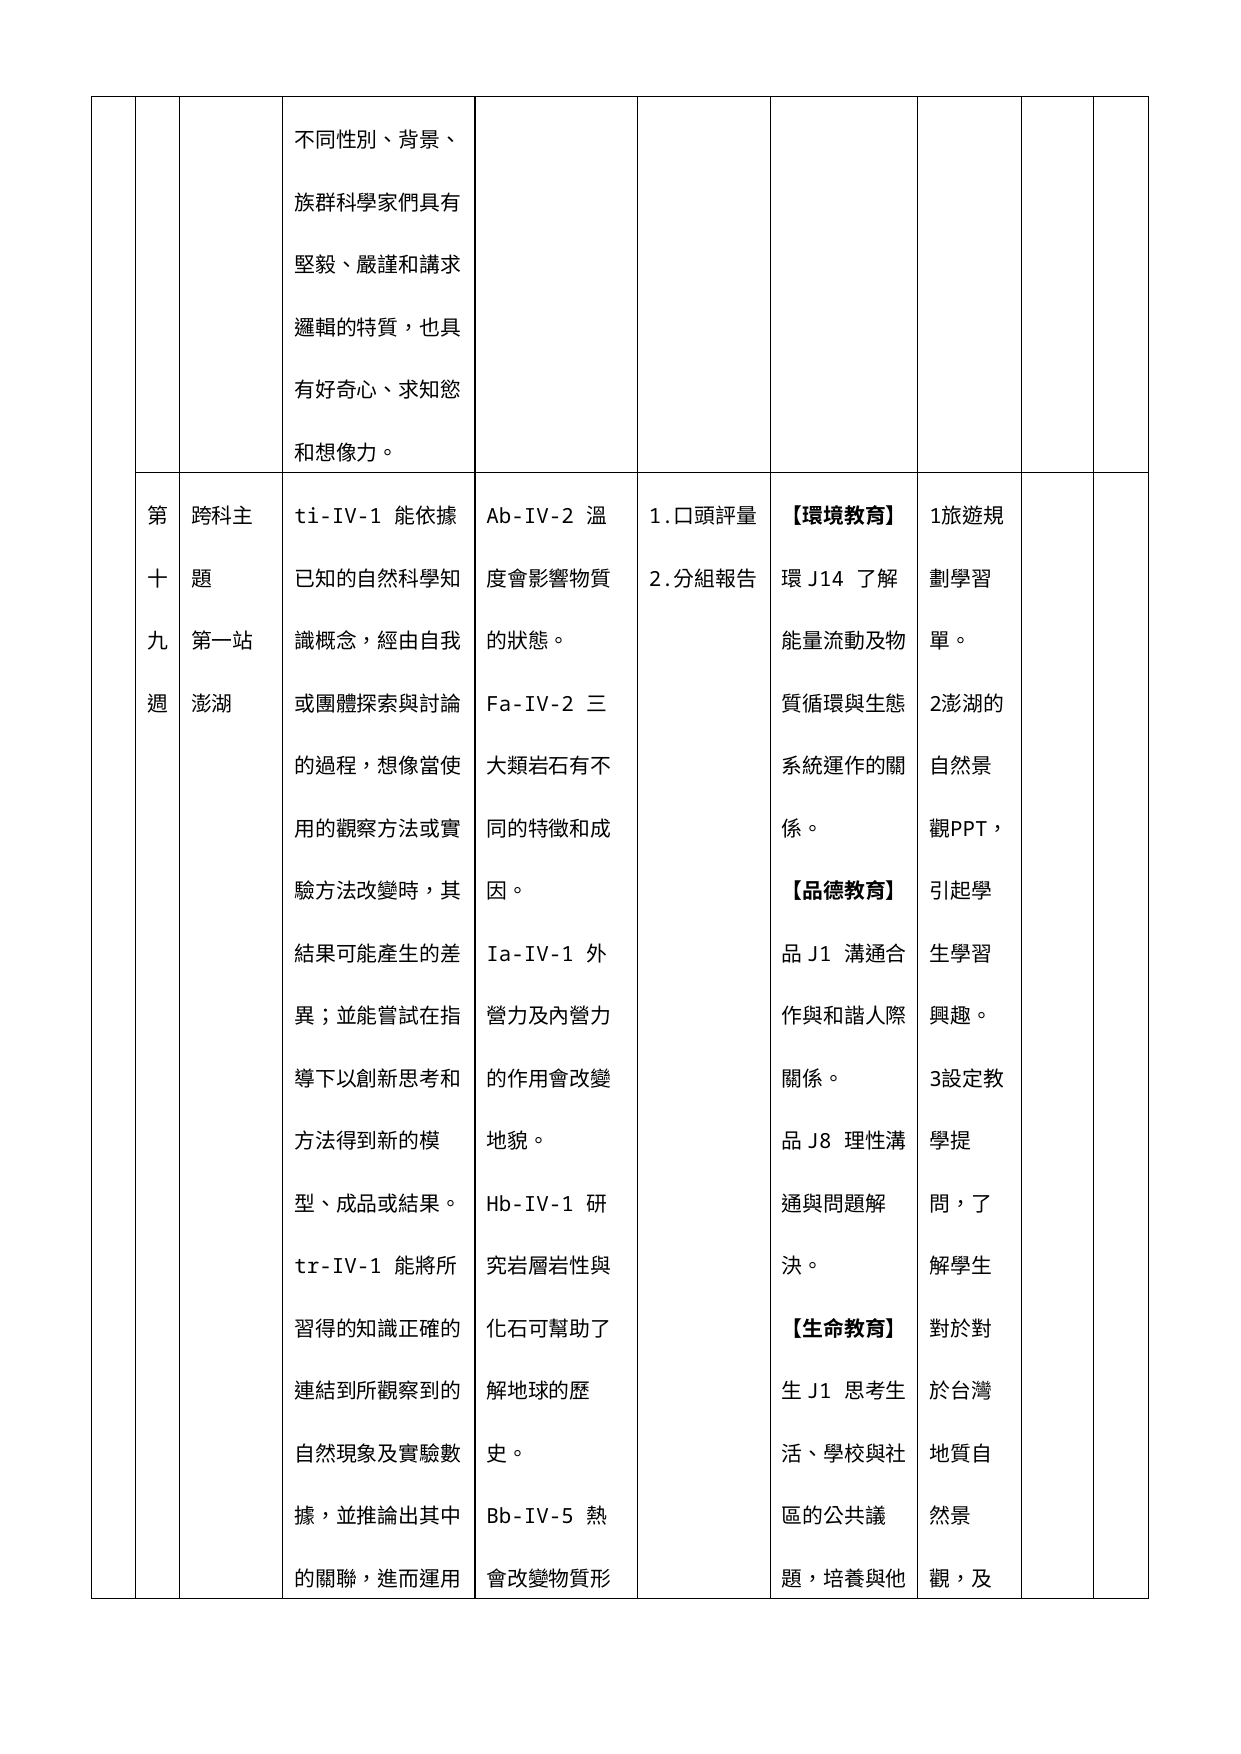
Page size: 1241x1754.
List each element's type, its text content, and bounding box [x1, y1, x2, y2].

table_cell 1旅遊規劃學習單。 2澎湖的自然景觀PPT，引起學生學習興趣。 3設定教學提問，了解學生對於對於台灣地質自然景觀，及 [918, 473, 1021, 1598]
table_cell ti-IV-1 能依據已知的自然科學知識概念，經由自我或團體探索與討論的過程，想像當使用的觀察方法或實驗方法改變時，其結果可能產生的差異；並能嘗試在指導下以創新思考和方法得到新的模型、成品或結果。 tr-IV-1 能將所習得的知識正確的連結到所觀察到的自然現象及實驗數據，並推論出其中的關聯，進而運用 [283, 473, 474, 1598]
table_cell [476, 97, 637, 472]
table_cell [918, 97, 1021, 472]
table_cell [638, 97, 770, 472]
table_cell [92, 97, 135, 1598]
table_cell Ab-IV-2 溫度會影響物質的狀態。 Fa-IV-2 三大類岩石有不同的特徵和成因。 Ia-IV-1 外營力及內營力的作用會改變地貌。 Hb-IV-1 研究岩層岩性與化石可幫助了解地球的歷史。 Bb-IV-5 熱會改變物質形 [476, 473, 637, 1598]
table_cell [1094, 97, 1148, 472]
table_cell [180, 97, 282, 472]
table_cell 1.口頭評量 2.分組報告 [638, 473, 770, 1598]
table_cell [771, 97, 917, 472]
table_cell 不同性別、背景、族群科學家們具有堅毅、嚴謹和講求邏輯的特質，也具有好奇心、求知慾和想像力。 [283, 97, 474, 472]
table_cell 跨科主題 第一站澎湖 [180, 473, 282, 1598]
table_cell [1022, 97, 1093, 472]
table_cell [136, 97, 179, 472]
table_cell 【環境教育】 環J14 了解能量流動及物質循環與生態系統運作的關係。 【品德教育】 品J1 溝通合作與和諧人際關係。 品J8 理性溝通與問題解決。 【生命教育】 生J1 思考生活、學校與社區的公共議題，培養與他 [771, 473, 917, 1598]
table_cell 第十九週 [136, 473, 179, 1598]
table_cell [1022, 473, 1093, 1598]
table_cell [1094, 473, 1148, 1598]
